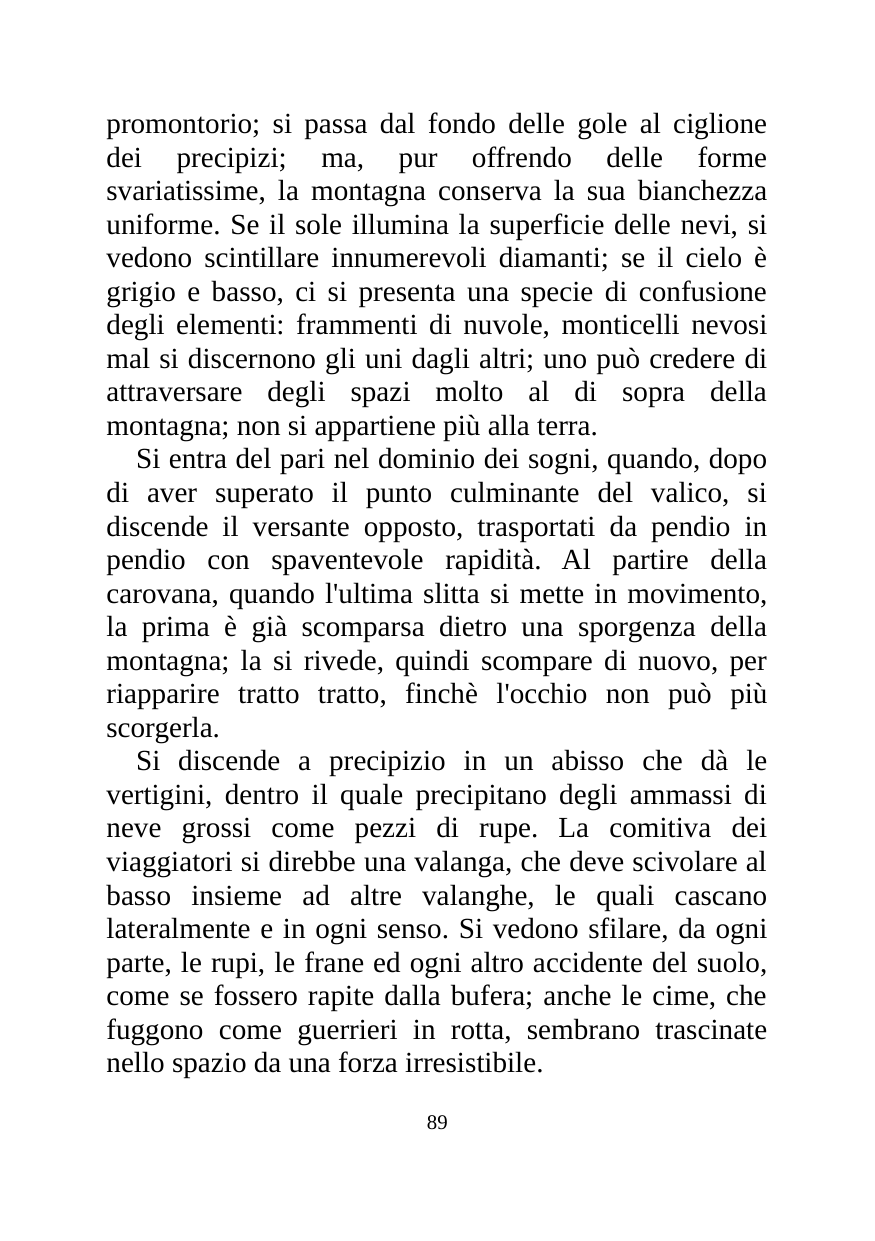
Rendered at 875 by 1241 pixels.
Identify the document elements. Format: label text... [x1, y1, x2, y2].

text Si discende a precipizio in un abisso che dà le vertigini, dentro il quale precipitano degli ammassi di neve grossi come pezzi di rupe. La comitiva dei viaggiatori si direbbe una valanga, che deve scivolare al basso insieme ad altre valanghe, le quali cascano lateralmente e in ogni senso. Si vedono sfilare, da ogni parte, le rupi, le frane ed ogni altro accidente del suolo, come se fossero rapite dalla bufera; anche le cime, che fuggono come guerrieri in rotta, sembrano trascinate nello spazio da una forza irresistibile. [106, 743, 768, 1079]
text promontorio; si passa dal fondo delle gole al ciglione dei precipizi; ma, pur offrendo delle forme svariatissime, la montagna conserva la sua bianchezza uniforme. Se il sole illumina la superficie delle nevi, si vedono scintillare innumerevoli diamanti; se il cielo è grigio e basso, ci si presenta una specie di confusione degli elementi: frammenti di nuvole, monticelli nevosi mal si discernono gli uni dagli altri; uno può credere di attraversare degli spazi molto al di sopra della montagna; non si appartiene più alla terra. [106, 106, 768, 442]
text Si entra del pari nel dominio dei sogni, quando, dopo di aver superato il punto culminante del valico, si discende il versante opposto, trasportati da pendio in pendio con spaventevole rapidità. Al partire della carovana, quando l'ultima slitta si mette in movimento, la prima è già scomparsa dietro una sporgenza della montagna; la si rivede, quindi scompare di nuovo, per riapparire tratto tratto, finchè l'occhio non può più scorgerla. [106, 442, 768, 743]
